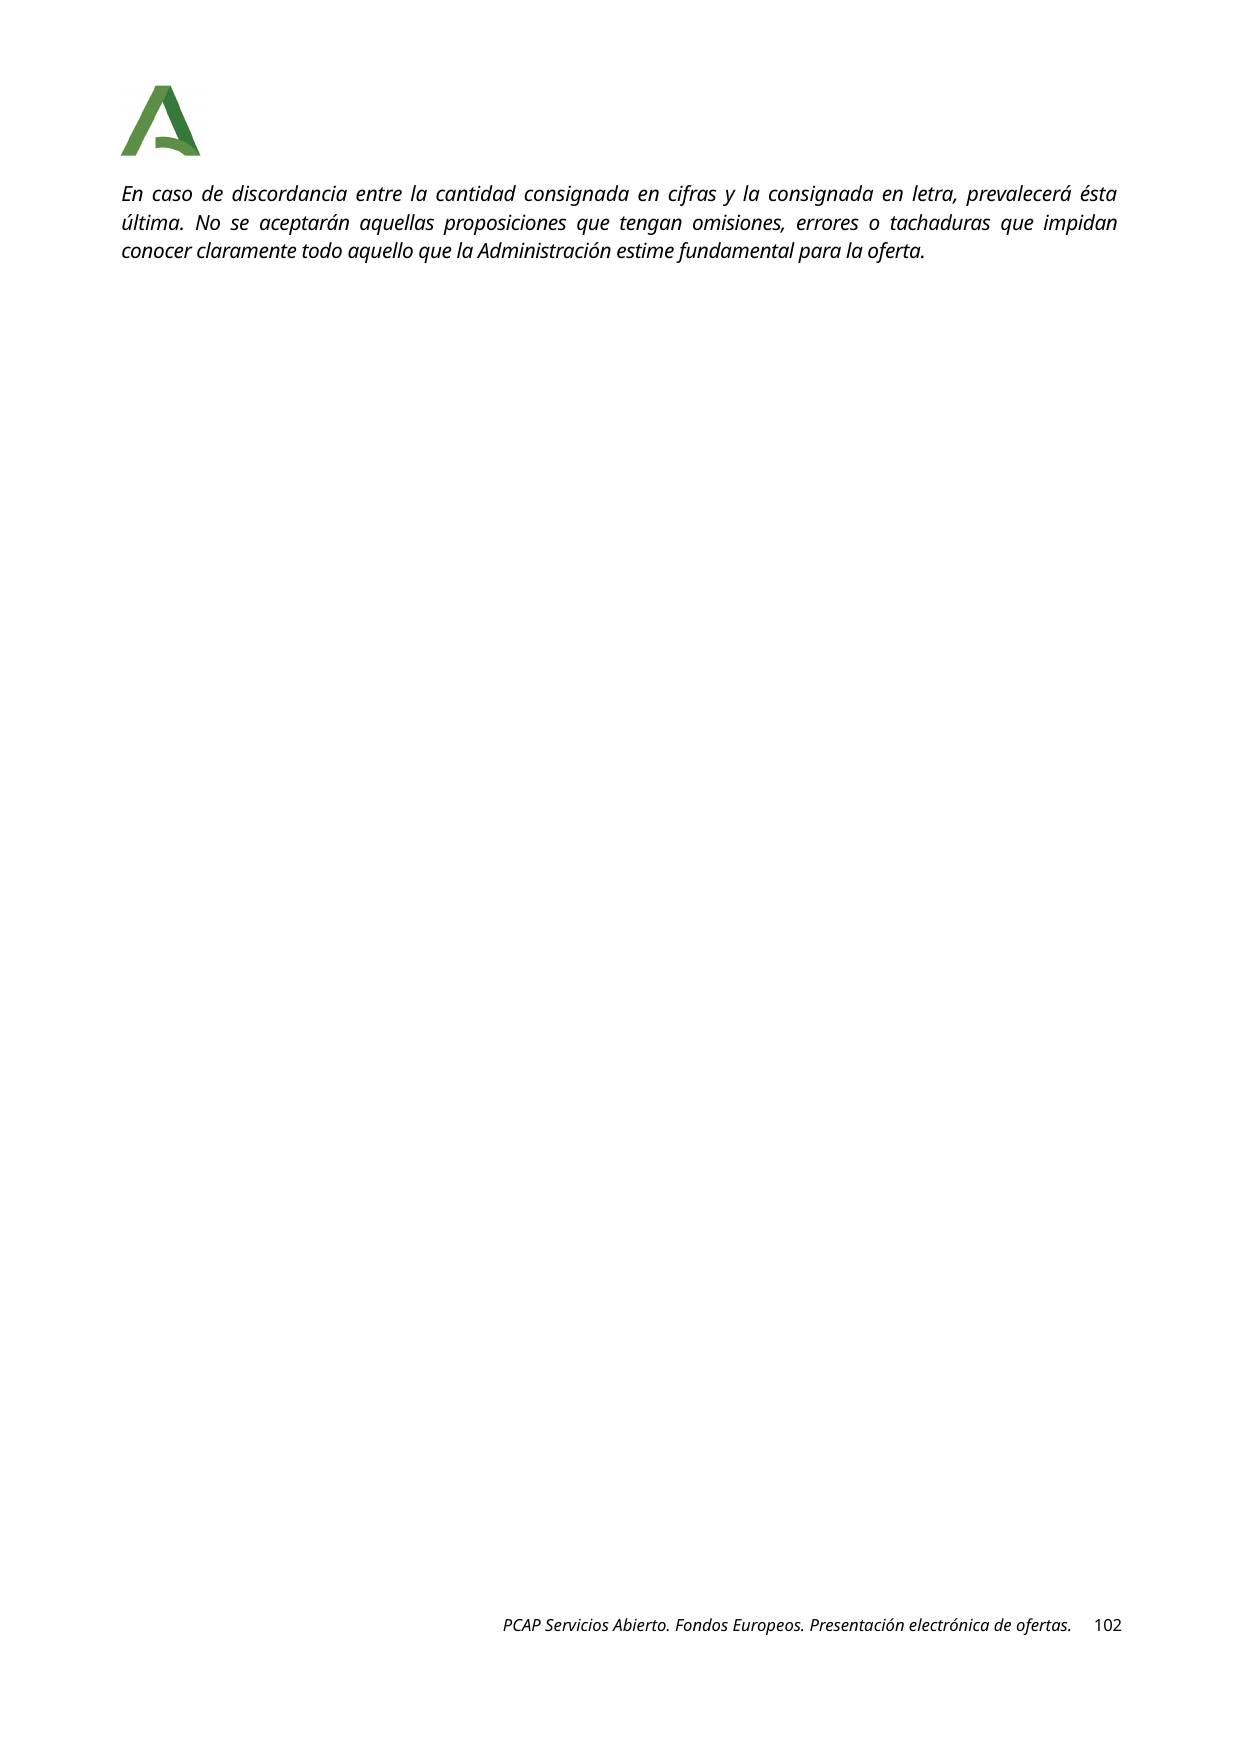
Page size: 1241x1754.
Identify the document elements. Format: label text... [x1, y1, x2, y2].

text En caso de discordancia entre la cantidad consignada en cifras y la consignada en letra, prevalecerá ésta última. No se aceptarán aquellas proposiciones que tengan omisiones, errores o tachaduras que impidan conocer claramente todo aquello que la Administración estime fundamental para la oferta. [118, 177, 1122, 268]
picture [116, 81, 205, 160]
